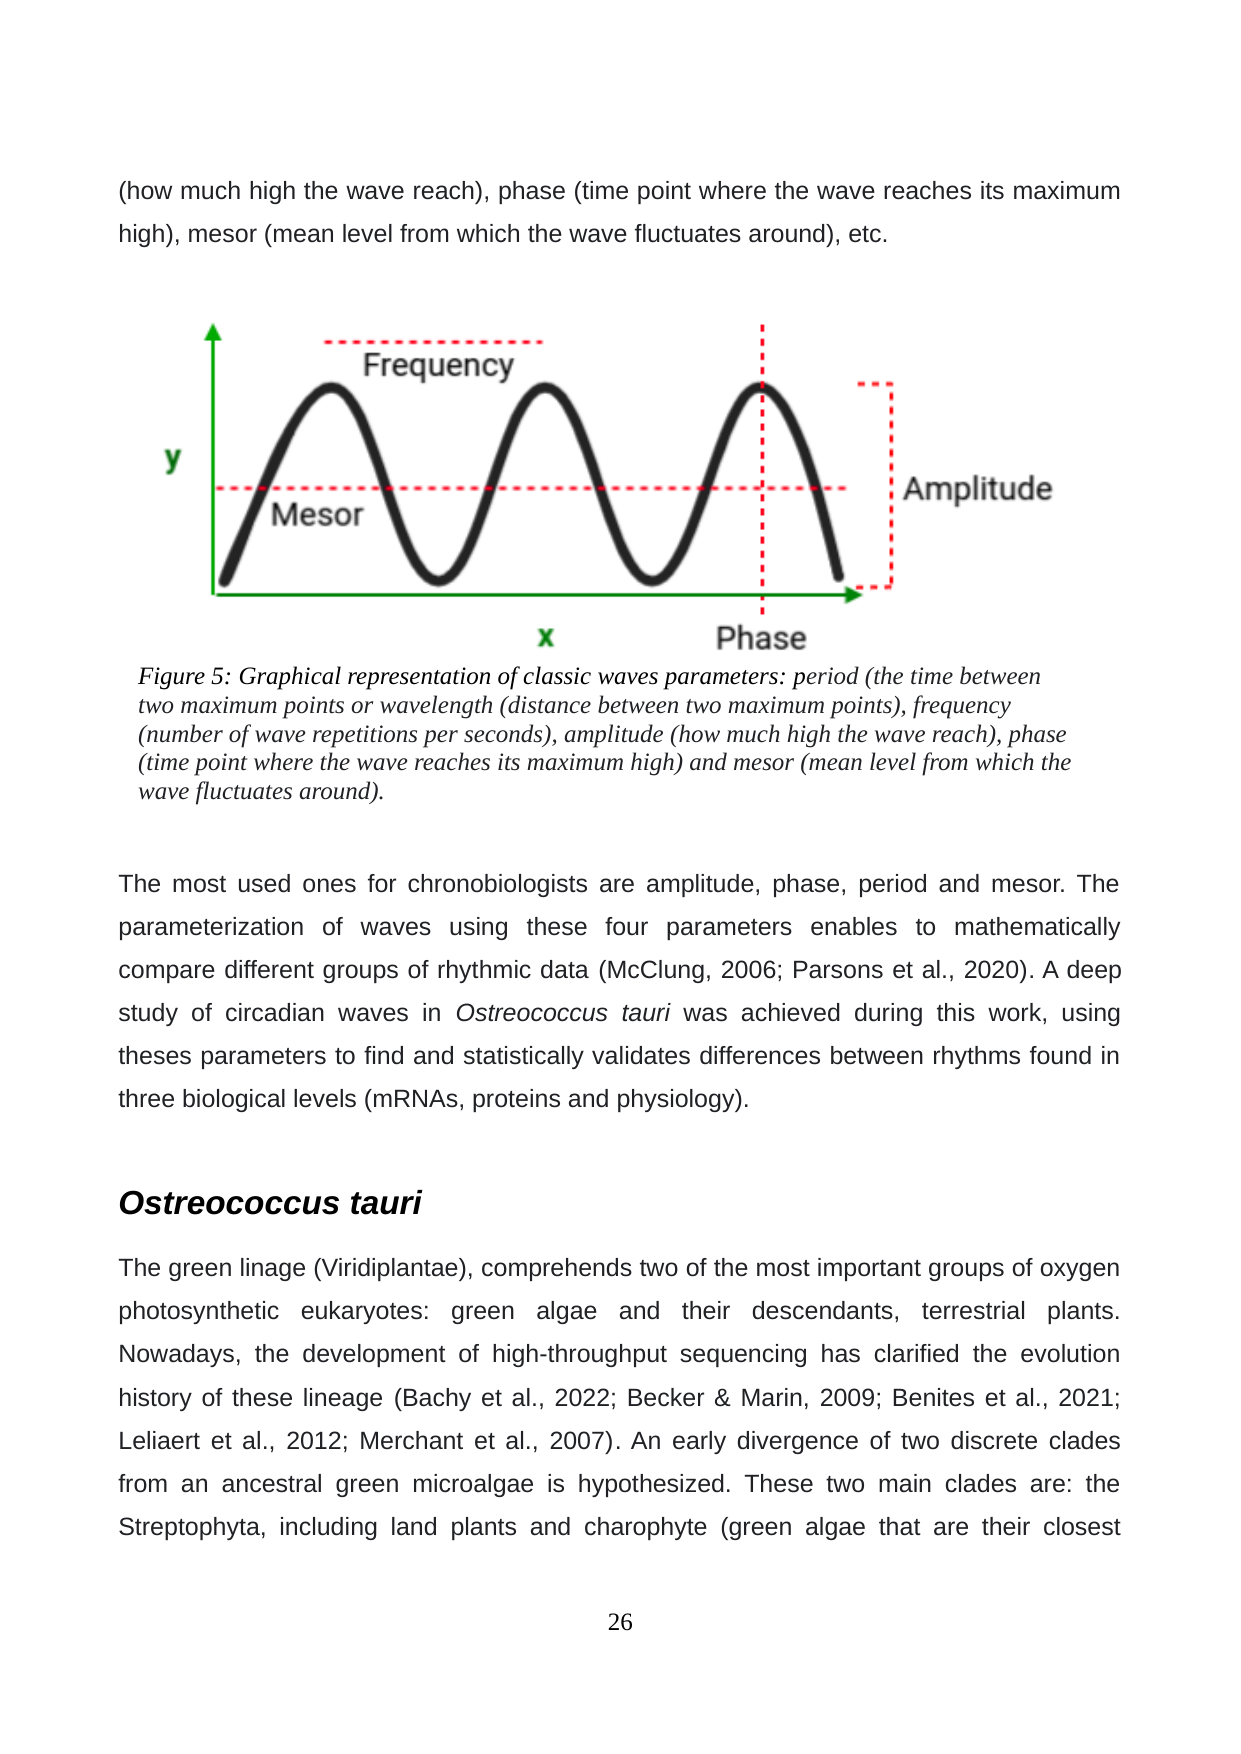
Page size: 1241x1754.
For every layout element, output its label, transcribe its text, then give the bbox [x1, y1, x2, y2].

subtitle Ostreococcus tauri [118, 1183, 1122, 1222]
text The green linage (Viridiplantae), comprehends two of the most important groups of oxygen photosynthetic eukaryotes: green algae and their descendants, terrestrial plants. Nowadays, the development of high-throughput sequencing has clarified the evolution history of these lineage (Bachy et al., 2022; Becker & Marin, 2009; Benites et al., 2021; Leliaert et al., 2012; Merchant et al., 2007)⁠. An early divergence of two discrete clades from an ancestral green microalgae is hypothesized. These two main clades are: the Streptophyta, including land plants and charophyte (green algae that are their closest [118, 1253, 1122, 1541]
text The most used ones for chronobiologists are amplitude, phase, period and mesor. The parameterization of waves using these four parameters enables to mathematically compare different groups of rhythmic data (McClung, 2006; Parsons et al., 2020)⁠⁠. A deep study of circadian waves in Ostreococcus tauri was achieved during this work, using theses parameters to find and statistically validates differences between rhythms found in three biological levels (mRNAs, proteins and physiology). [118, 869, 1122, 1113]
picture [356, 545, 912, 662]
text (how much high the wave reach), phase (time point where the wave reaches its maximum high), mesor (mean level from which the wave fluctuates around), etc. [118, 176, 1122, 248]
text Figure 5: Graphical representation of classic waves parameters: period (the time between two maximum points or wavelength (distance between two maximum points), frequency (number of wave repetitions per seconds), amplitude (how much high the wave reach), phase (time point where the wave reaches its maximum high) and mesor (mean level from which the wave fluctuates around). [138, 312, 1083, 805]
